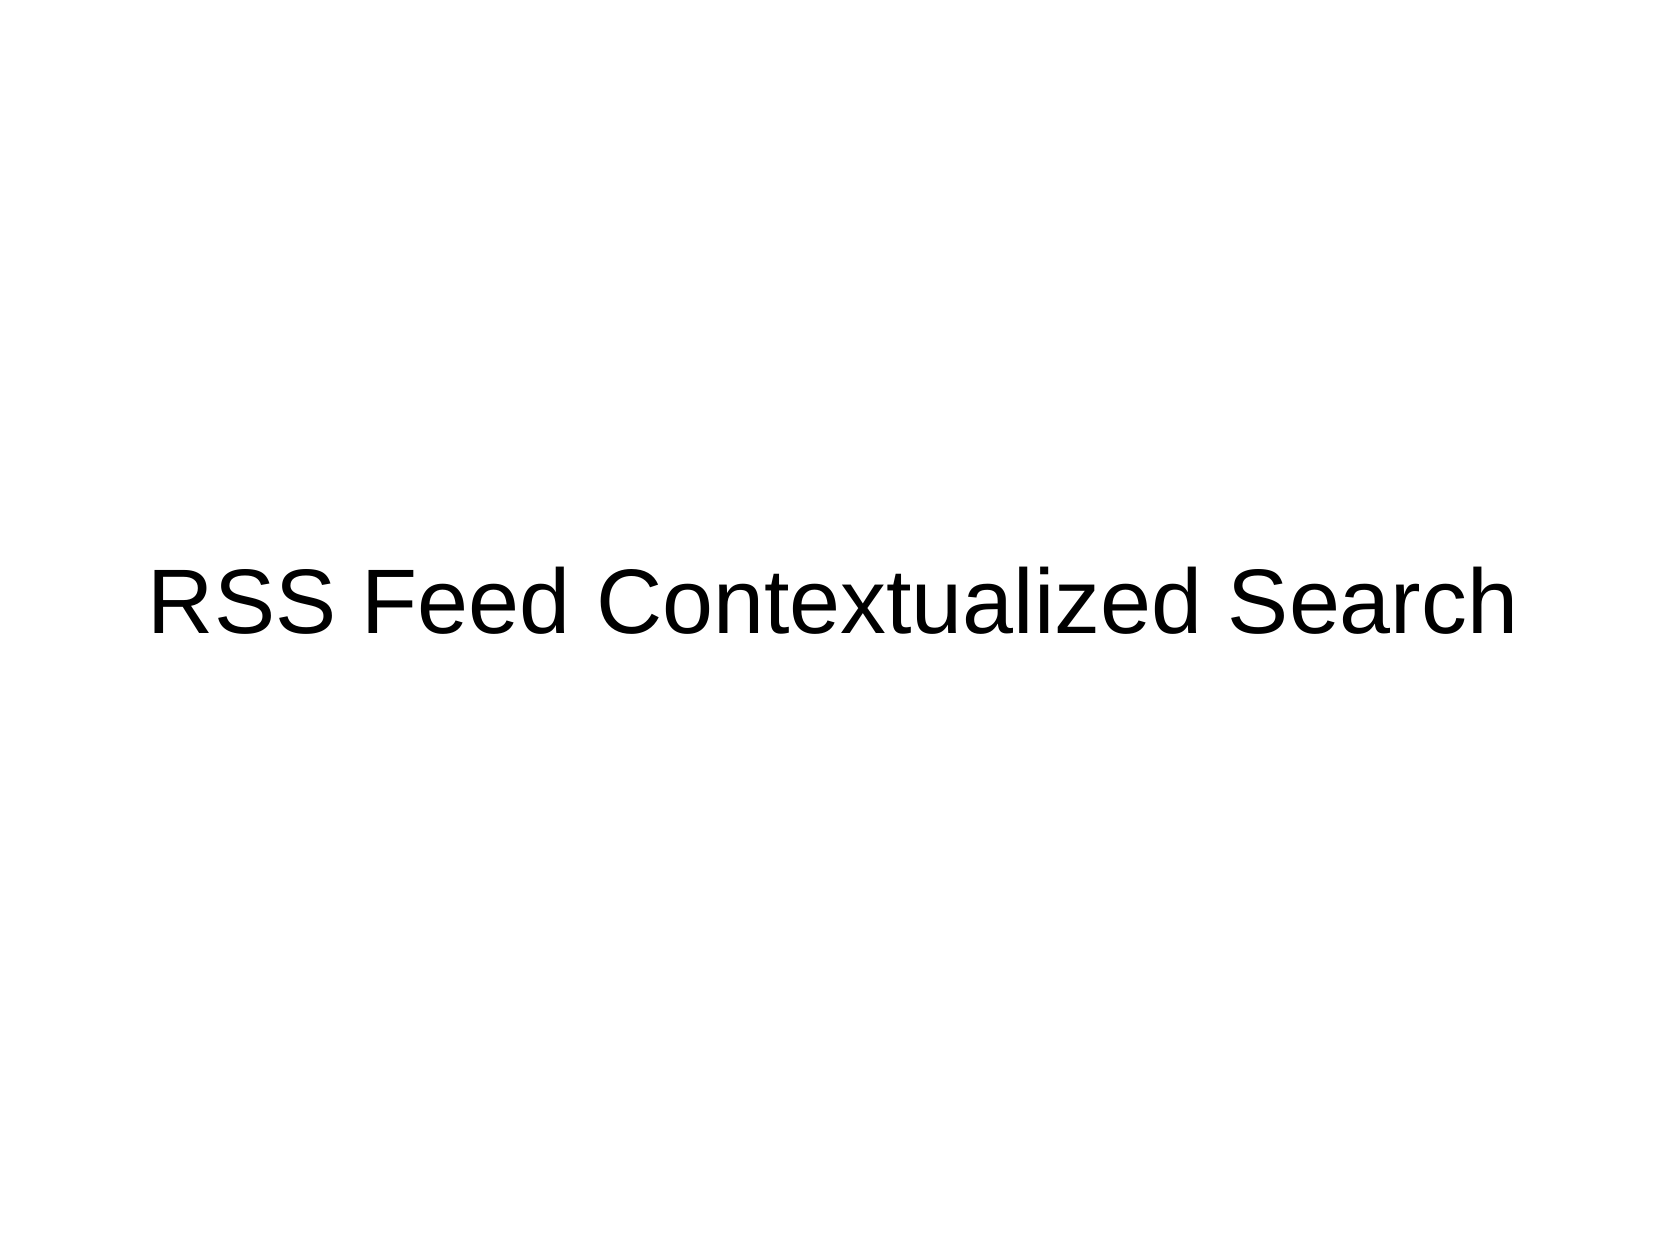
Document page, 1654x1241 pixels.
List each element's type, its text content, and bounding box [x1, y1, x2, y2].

title RSS Feed Contextualized Search [90, 497, 1579, 706]
